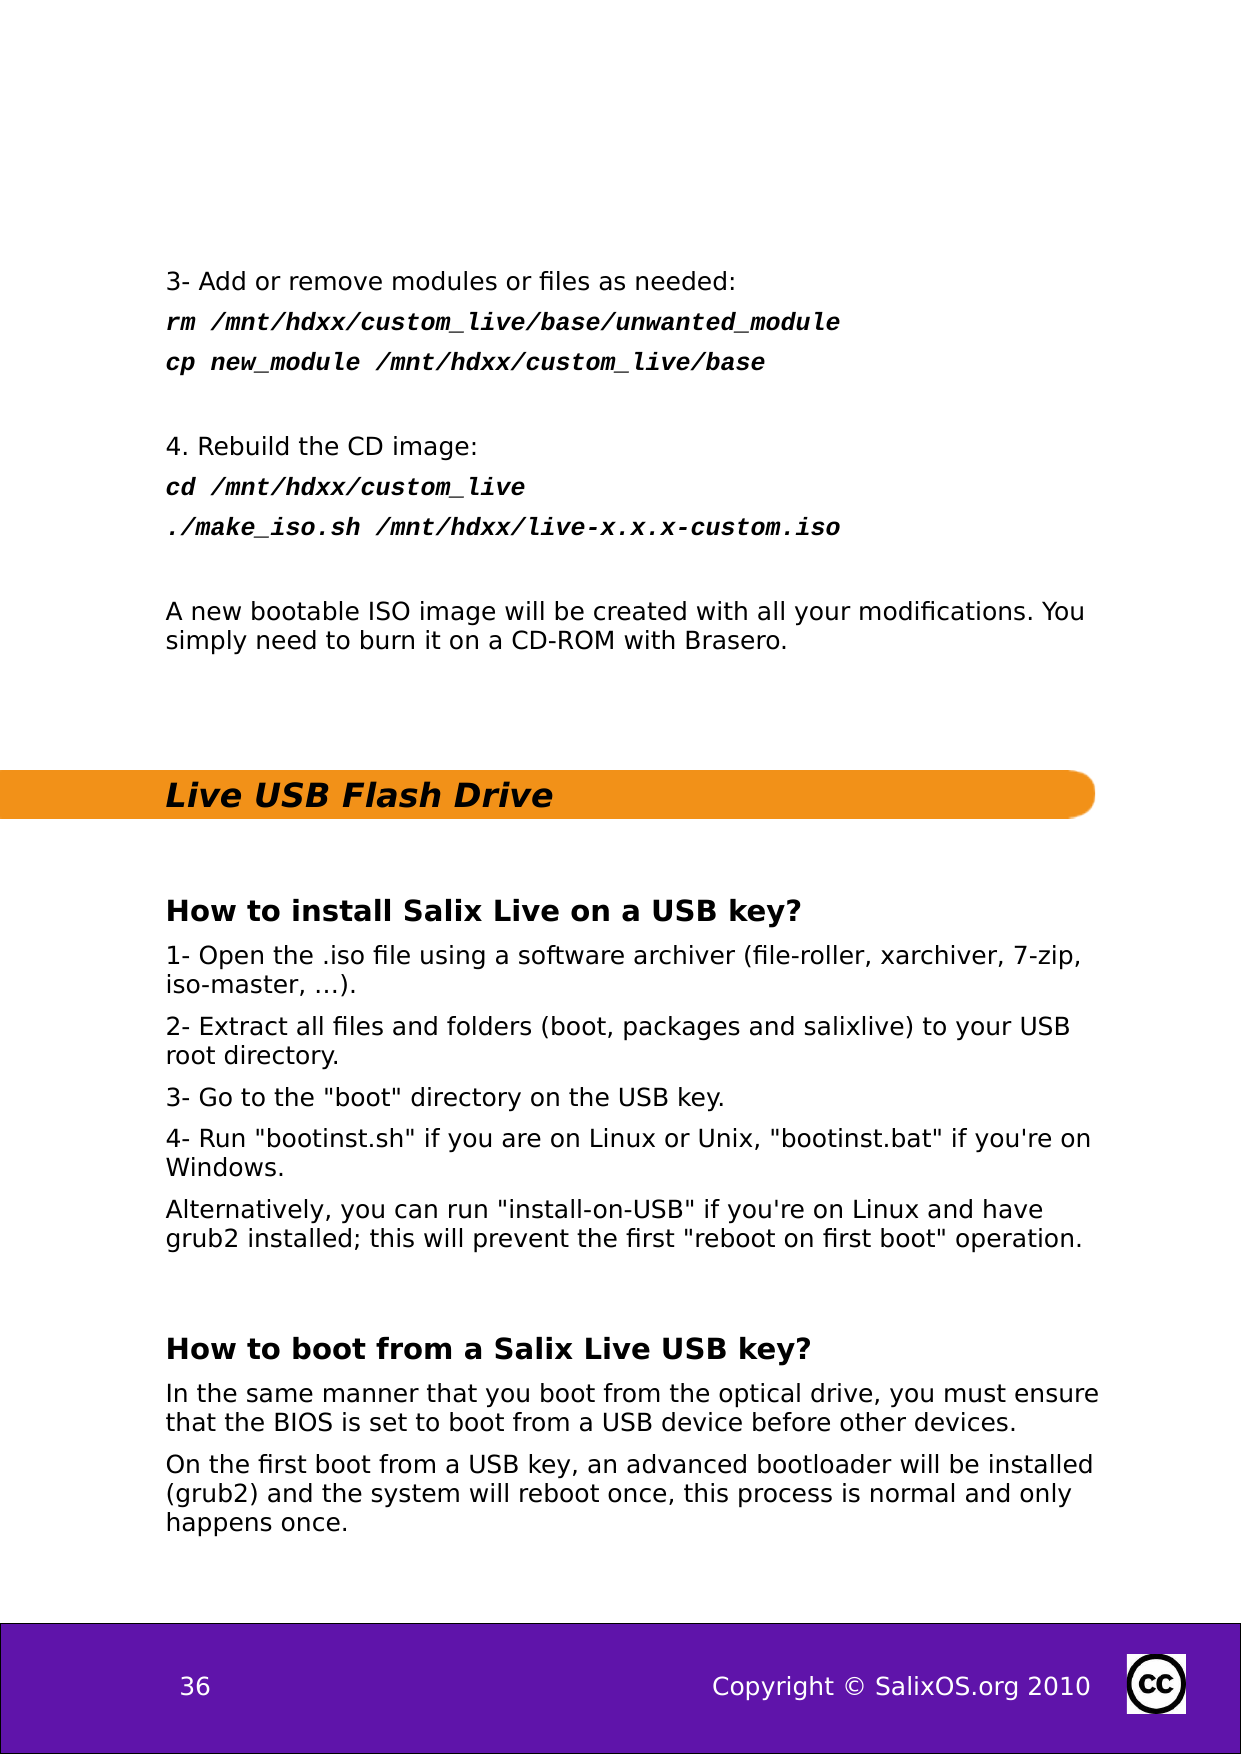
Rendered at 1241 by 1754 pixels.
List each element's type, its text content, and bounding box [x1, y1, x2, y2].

text 3- Add or remove modules or files as needed: [165, 267, 1104, 297]
text 4- Run "bootinst.sh" if you are on Linux or Unix, "bootinst.bat" if you're on Windows. [165, 1124, 1104, 1183]
text 1- Open the .iso file using a software archiver (file-roller, xarchiver, 7-zip, iso-master, …). [165, 941, 1104, 999]
text cd /mnt/hdxx/custom_live [165, 474, 1104, 502]
subtitle How to boot from a Salix Live USB key? [165, 1333, 1104, 1367]
text A new bootable ISO image will be created with all your modifications. You simply need to burn it on a CD-ROM with Brasero. [165, 597, 1104, 656]
text ./make_iso.sh /mnt/hdxx/live-x.x.x-custom.iso [165, 515, 1104, 543]
picture [1126, 1654, 1186, 1714]
picture [0, 770, 1096, 819]
text cp new_module /mnt/hdxx/custom_live/base [165, 350, 1104, 378]
text 3- Go to the "boot" directory on the USB key. [165, 1083, 1104, 1112]
text In the same manner that you boot from the optical drive, you must ensure that the BIOS is set to boot from a USB device before other devices. [165, 1379, 1104, 1437]
text rm /mnt/hdxx/custom_live/base/unwanted_module [165, 309, 1104, 337]
subtitle How to install Salix Live on a USB key? [165, 894, 1104, 928]
text 2- Extract all files and folders (boot, packages and salixlive) to your USB root directory. [165, 1012, 1104, 1070]
text Alternatively, you can run "install-on-USB" if you're on Linux and have grub2 installed; this will prevent the first "reboot on first boot" operation. [165, 1195, 1104, 1253]
text On the first boot from a USB key, an advanced bootloader will be installed (grub2) and the system will reboot once, this process is normal and only happens once. [165, 1450, 1104, 1537]
text 4. Rebuild the CD image: [165, 432, 1104, 462]
